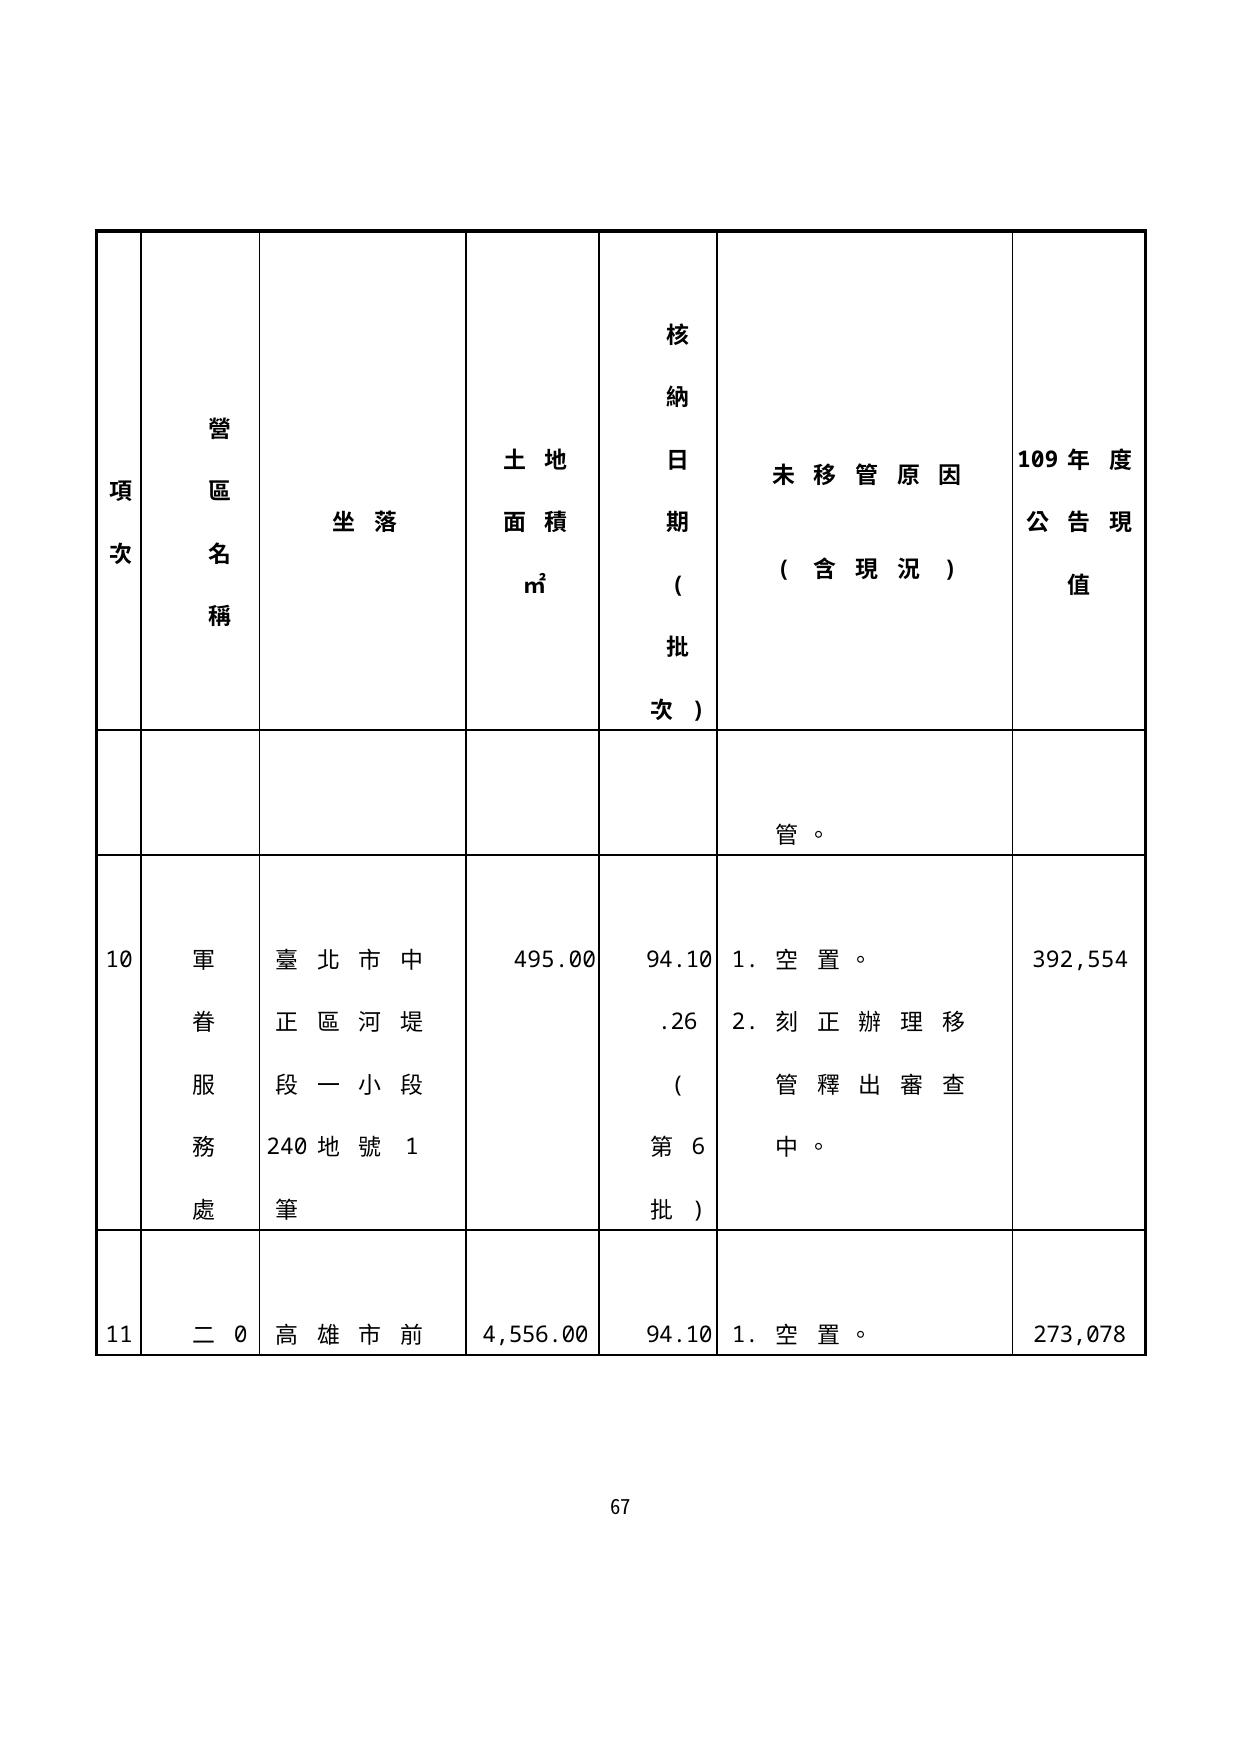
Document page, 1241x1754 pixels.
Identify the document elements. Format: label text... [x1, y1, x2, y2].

table_cell 軍眷服務處 [142, 856, 259, 1229]
table_cell 1.空置。 2.刻正辦理移管釋出審查中。 [718, 856, 1012, 1229]
table_header 未移管原因 (含現況) [718, 233, 1012, 729]
table_cell [260, 731, 465, 854]
table_cell [98, 731, 140, 854]
table_header 營區名稱 [142, 233, 259, 729]
table_cell [467, 731, 598, 854]
table_cell 1.空置。 [718, 1231, 1012, 1354]
table_cell 94.10 [600, 1231, 716, 1354]
table_cell 273,078 [1013, 1231, 1144, 1354]
table_cell 94.10.26 (第6批) [600, 856, 716, 1229]
table_header 109年度 公告現值 [1013, 233, 1144, 729]
table_cell 管。 [718, 731, 1012, 854]
table_header 項次 [98, 233, 140, 729]
table_cell [142, 731, 259, 854]
table_cell 4,556.00 [467, 1231, 598, 1354]
table_cell [1013, 731, 1144, 854]
table_cell 10 [98, 856, 140, 1229]
table_cell [600, 731, 716, 854]
table_cell 11 [98, 1231, 140, 1354]
table_header 核納日期 (批次) [600, 233, 716, 729]
table_cell 高雄市前 [260, 1231, 465, 1354]
table_cell 臺北市中正區河堤段一小段240地號1筆 [260, 856, 465, 1229]
table_cell 495.00 [467, 856, 598, 1229]
table_header 土地面積㎡ [467, 233, 598, 729]
table_cell 二0 [142, 1231, 259, 1354]
table_header 坐落 [260, 233, 465, 729]
table_cell 392,554 [1013, 856, 1144, 1229]
